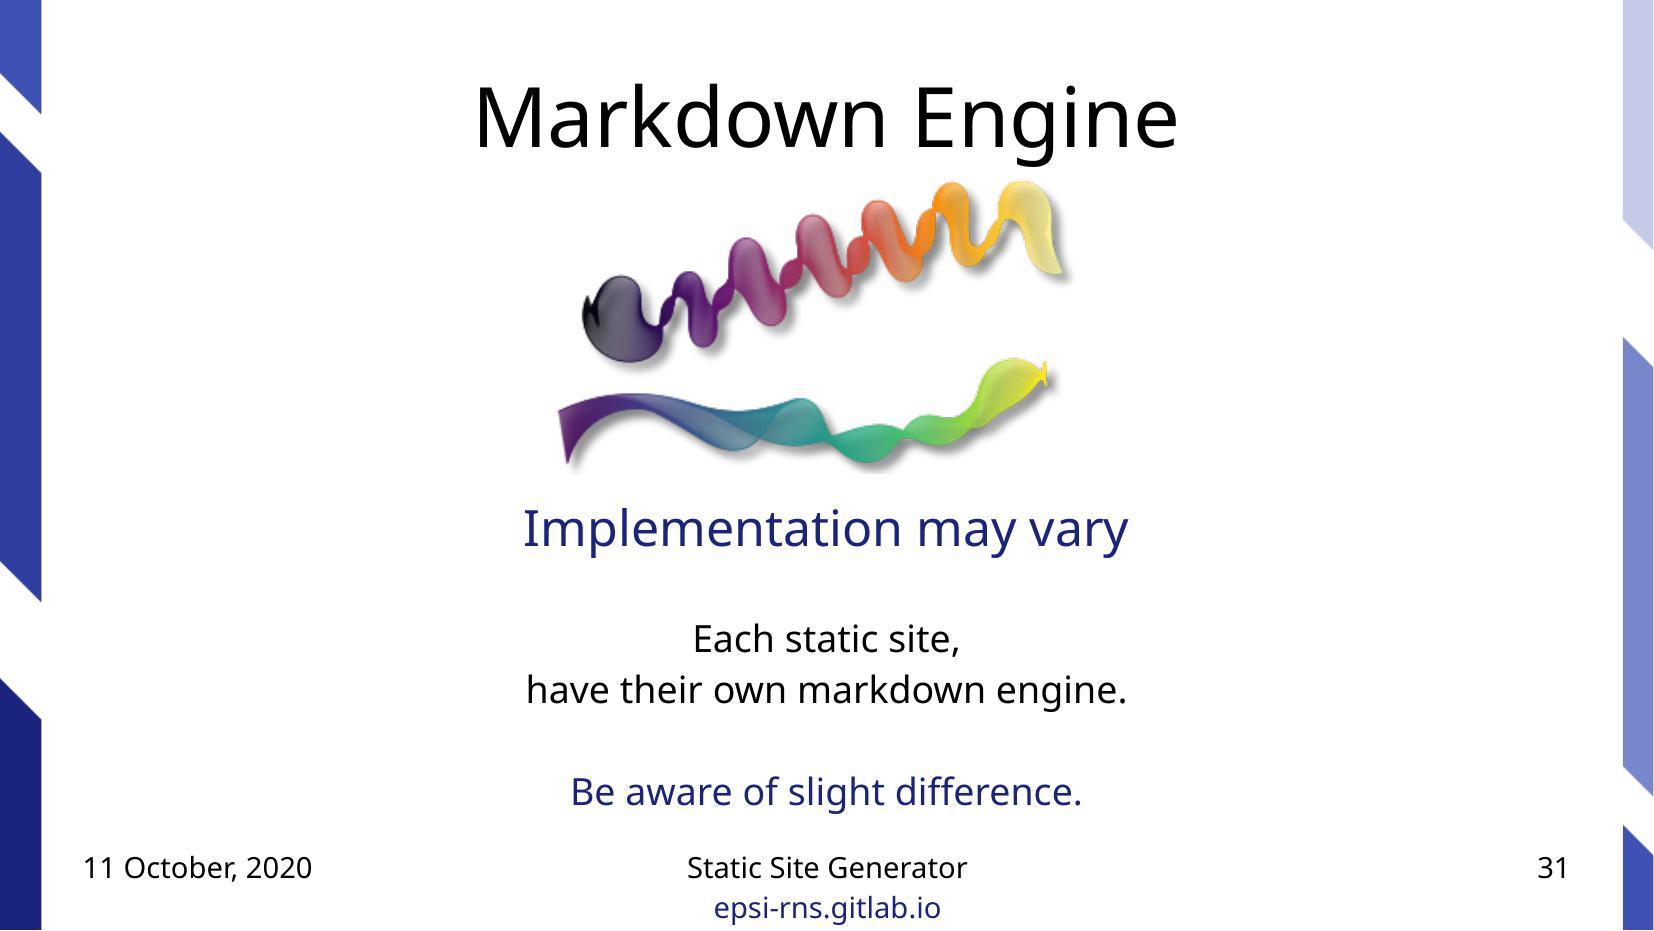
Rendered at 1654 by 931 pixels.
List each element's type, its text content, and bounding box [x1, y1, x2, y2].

text_box Implementation may vary Each static site, have their own markdown engine. Be aware of slight difference. [82, 483, 1571, 826]
picture [0, 0, 1654, 930]
title Markdown Engine [82, 37, 1571, 193]
